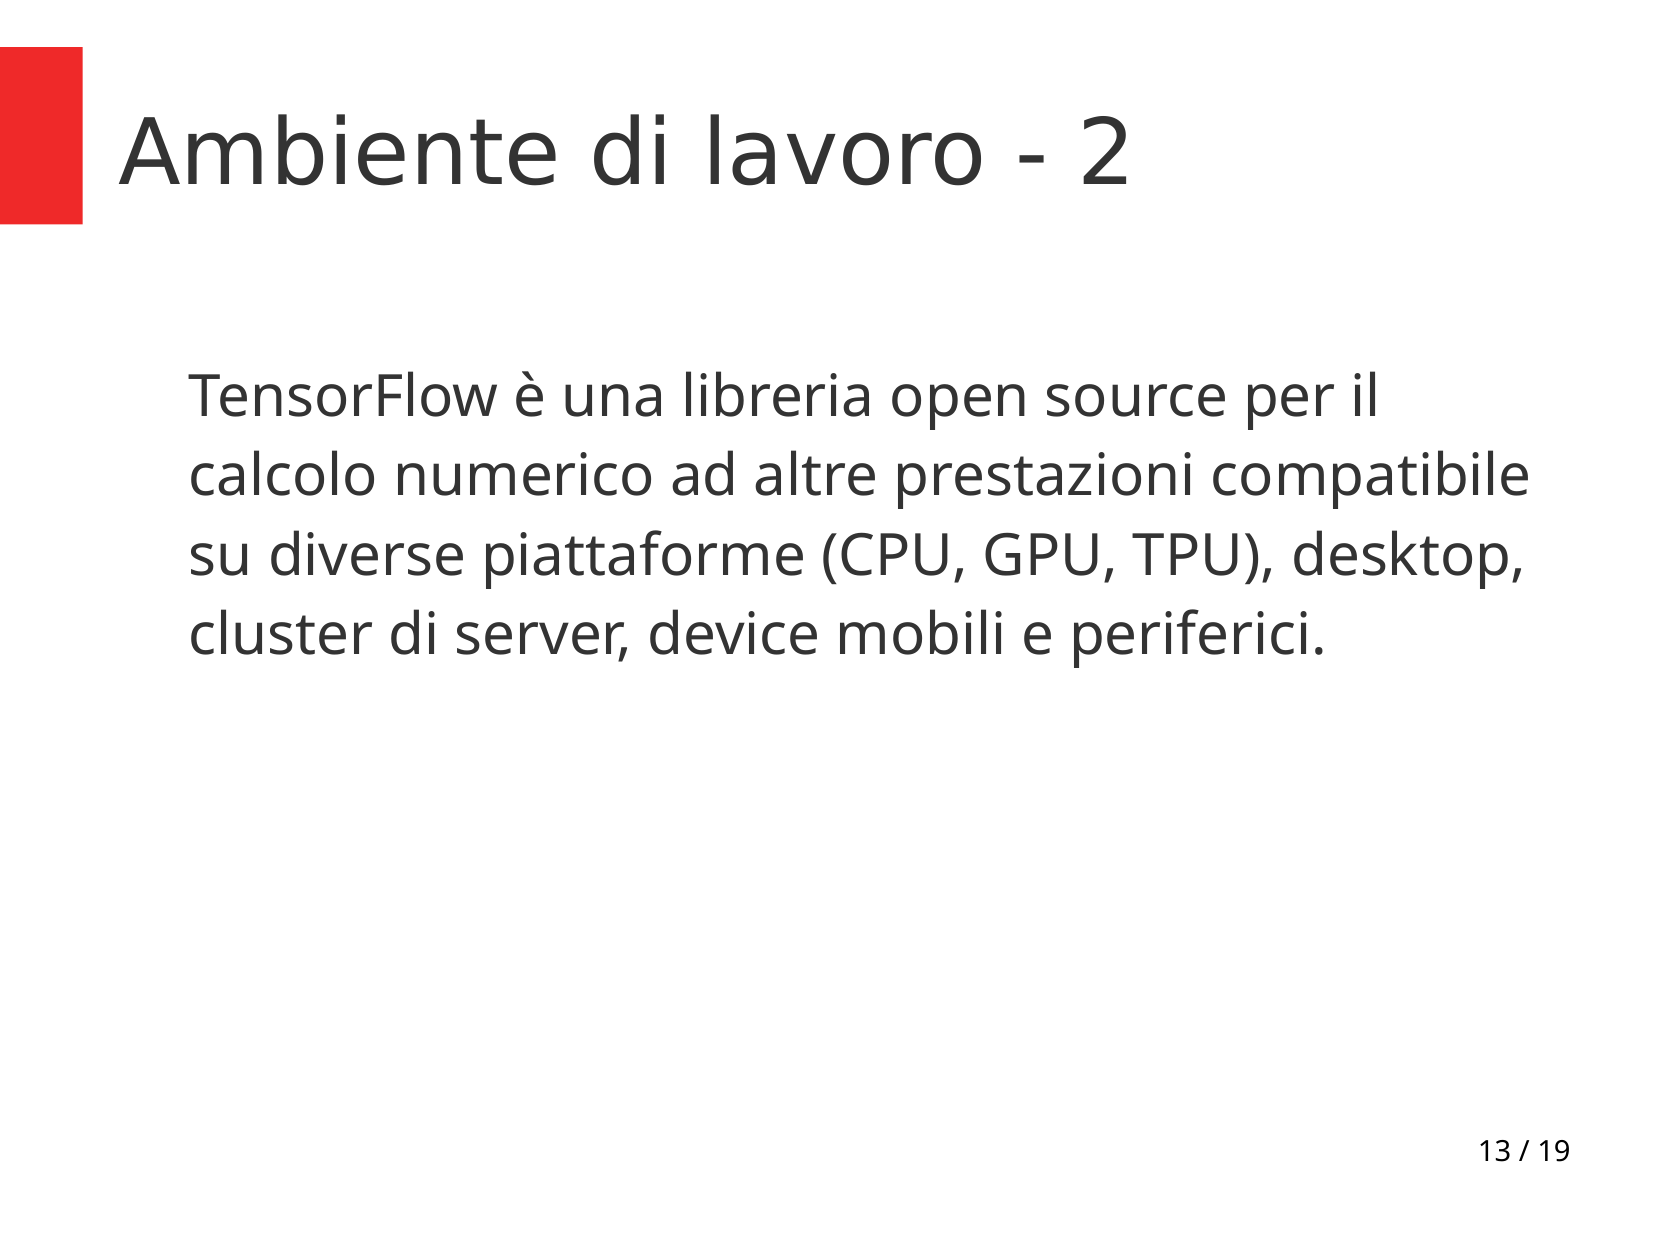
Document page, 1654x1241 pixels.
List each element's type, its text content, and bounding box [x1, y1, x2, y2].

list TensorFlow è una libreria open source per il calcolo numerico ad altre prestazioni compatibile su diverse piattaforme (CPU, GPU, TPU), desktop, cluster di server, device mobili e periferici. [118, 354, 1536, 1074]
title Ambiente di lavoro - 2 [118, 49, 1571, 257]
